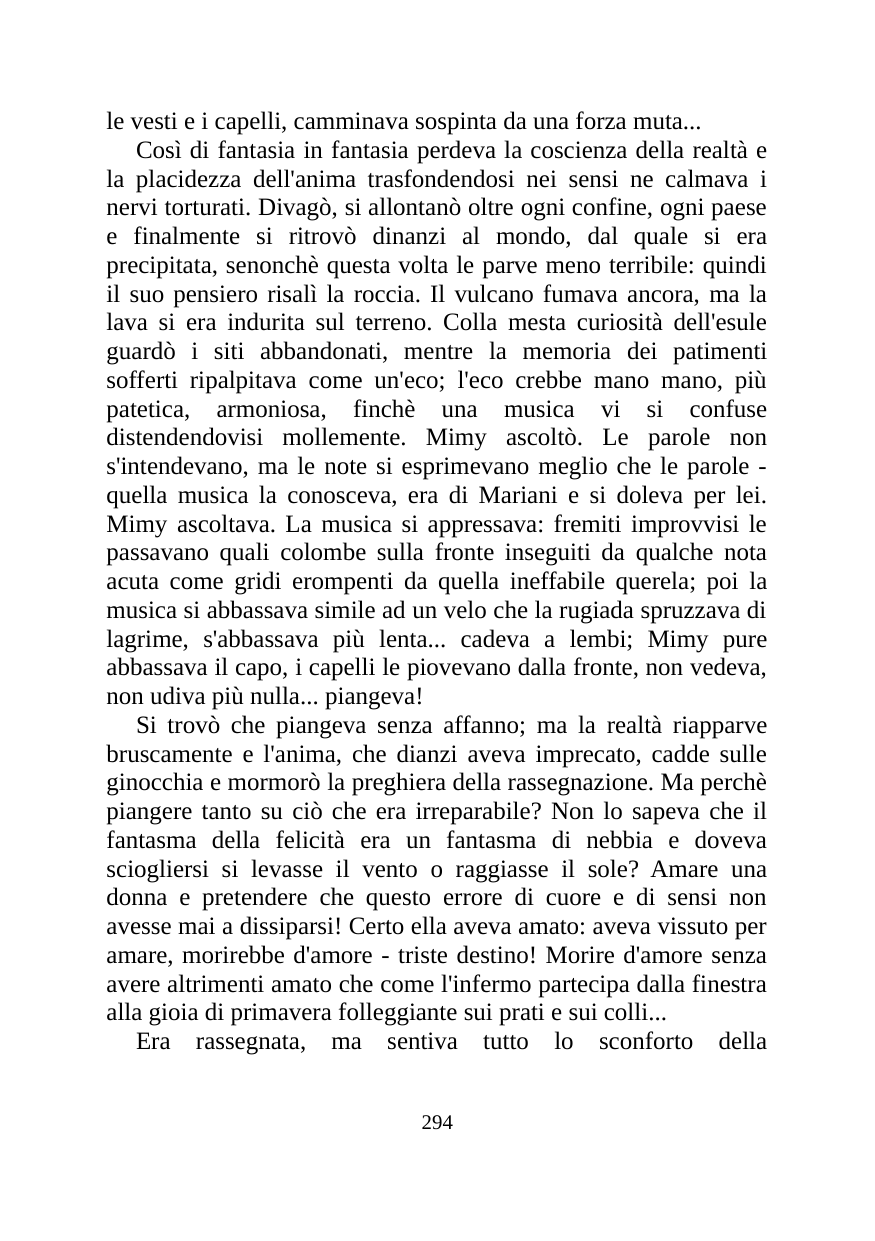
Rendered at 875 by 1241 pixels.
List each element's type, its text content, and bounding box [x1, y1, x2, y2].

text Così di fantasia in fantasia perdeva la coscienza della realtà e la placidezza dell'anima trasfondendosi nei sensi ne calmava i nervi torturati. Divagò, si allontanò oltre ogni confine, ogni paese e finalmente si ritrovò dinanzi al mondo, dal quale si era precipitata, senonchè questa volta le parve meno terribile: quindi il suo pensiero risalì la roccia. Il vulcano fumava ancora, ma la lava si era indurita sul terreno. Colla mesta curiosità dell'esule guardò i siti abbandonati, mentre la memoria dei patimenti sofferti ripalpitava come un'eco; l'eco crebbe mano mano, più patetica, armoniosa, finchè una musica vi si confuse distendendovisi mollemente. Mimy ascoltò. Le parole non s'intendevano, ma le note si esprimevano meglio che le parole - quella musica la conosceva, era di Mariani e si doleva per lei. Mimy ascoltava. La musica si appressava: fremiti improvvisi le passavano quali colombe sulla fronte inseguiti da qualche nota acuta come gridi erompenti da quella ineffabile querela; poi la musica si abbassava simile ad un velo che la rugiada spruzzava di lagrime, s'abbassava più lenta... cadeva a lembi; Mimy pure abbassava il capo, i capelli le piovevano dalla fronte, non vedeva, non udiva più nulla... piangeva! [106, 135, 768, 710]
text Si trovò che piangeva senza affanno; ma la realtà riapparve bruscamente e l'anima, che dianzi aveva imprecato, cadde sulle ginocchia e mormorò la preghiera della rassegnazione. Ma perchè piangere tanto su ciò che era irreparabile? Non lo sapeva che il fantasma della felicità era un fantasma di nebbia e doveva sciogliersi si levasse il vento o raggiasse il sole? Amare una donna e pretendere che questo errore di cuore e di sensi non avesse mai a dissiparsi! Certo ella aveva amato: aveva vissuto per amare, morirebbe d'amore - triste destino! Morire d'amore senza avere altrimenti amato che come l'infermo partecipa dalla finestra alla gioia di primavera folleggiante sui prati e sui colli... [106, 710, 768, 1026]
text le vesti e i capelli, camminava sospinta da una forza muta... [106, 106, 768, 135]
text Era rassegnata, ma sentiva tutto lo sconforto della [106, 1026, 768, 1055]
